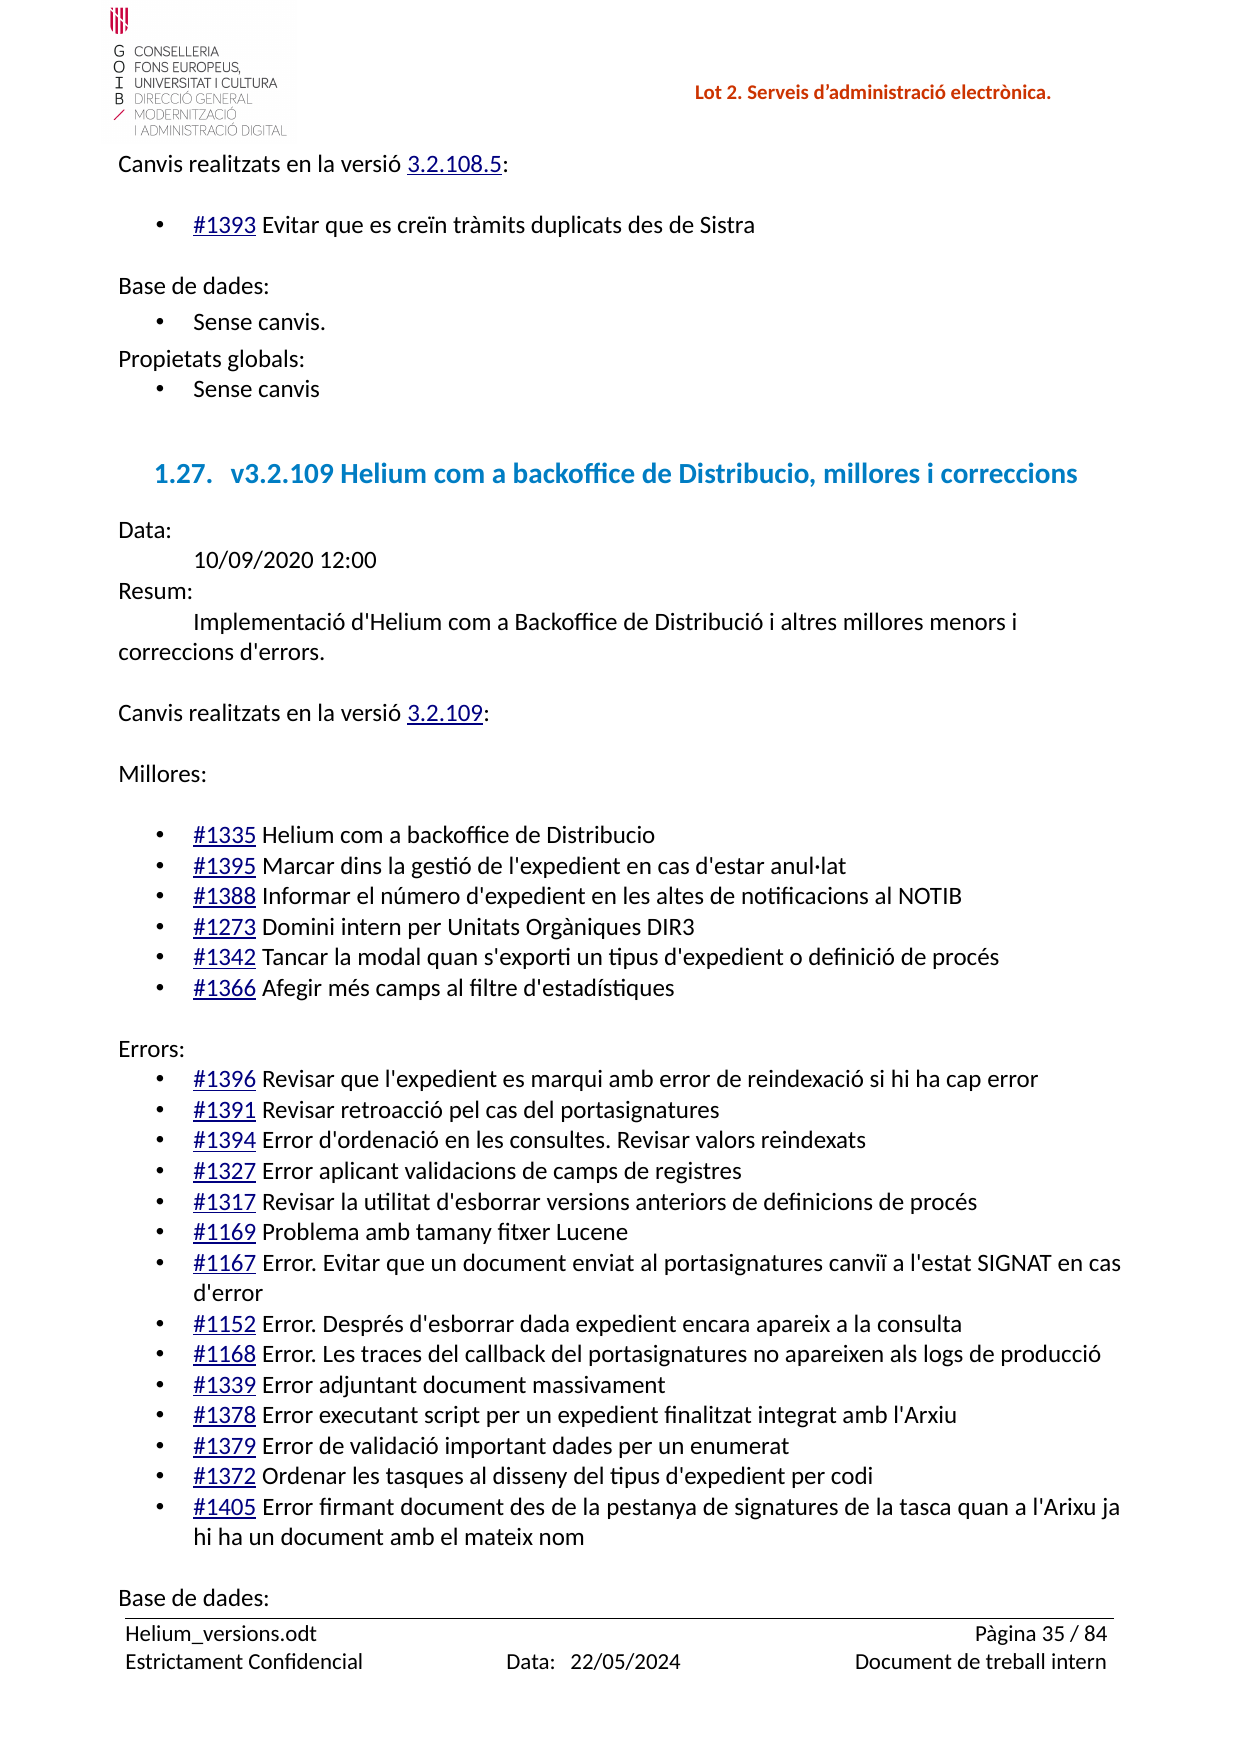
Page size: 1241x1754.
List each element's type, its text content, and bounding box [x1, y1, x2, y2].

list Sense canvis [156, 373, 1122, 404]
text Errors: [118, 1033, 1122, 1063]
list #1366 Afegir més camps al filtre d'estadístiques [156, 972, 1122, 1002]
text Base de dades: [118, 1582, 1122, 1613]
picture [100, 0, 297, 144]
list #1273 Domini intern per Unitats Orgàniques DIR3 [156, 911, 1122, 941]
list #1168 Error. Les traces del callback del portasignatures no apareixen als logs de producció [156, 1338, 1122, 1369]
list #1396 Revisar que l'expedient es marqui amb error de reindexació si hi ha cap error [156, 1063, 1122, 1094]
list Sense canvis. [156, 306, 1122, 337]
text Millores: [118, 758, 1122, 789]
list #1335 Helium com a backoffice de Distribucio [156, 819, 1122, 850]
list #1317 Revisar la utilitat d'esborrar versions anteriors de definicions de procés [156, 1186, 1122, 1216]
list #1152 Error. Després d'esborrar dada expedient encara apareix a la consulta [156, 1308, 1122, 1338]
list #1395 Marcar dins la gestió de l'expedient en cas d'estar anul·lat [156, 850, 1122, 880]
list #1327 Error aplicant validacions de camps de registres [156, 1155, 1122, 1186]
text Implementació d'Helium com a Backoffice de Distribució i altres millores menors i correccions d'errors. [118, 606, 1122, 667]
list #1393 Evitar que es creïn tràmits duplicats des de Sistra [156, 209, 1122, 239]
text Canvis realitzats en la versió 3.2.108.5: [118, 148, 1122, 178]
list #1167 Error. Evitar que un document enviat al portasignatures canviï a l'estat SIGNAT en cas d'error [156, 1247, 1122, 1308]
text Resum: [118, 575, 1122, 606]
subtitle v3.2.109 Helium com a backoffice de Distribucio, millores i correccions [153, 455, 1122, 491]
text Base de dades: [118, 270, 1122, 300]
text Data: [118, 514, 1122, 545]
list #1379 Error de validació important dades per un enumerat [156, 1430, 1122, 1460]
list #1169 Problema amb tamany fitxer Lucene [156, 1216, 1122, 1247]
list #1339 Error adjuntant document massivament [156, 1369, 1122, 1399]
list #1378 Error executant script per un expedient finalitzat integrat amb l'Arxiu [156, 1399, 1122, 1430]
list #1372 Ordenar les tasques al disseny del tipus d'expedient per codi [156, 1460, 1122, 1491]
text Propietats globals: [118, 343, 1122, 373]
text Canvis realitzats en la versió 3.2.109: [118, 697, 1122, 728]
list #1394 Error d'ordenació en les consultes. Revisar valors reindexats [156, 1124, 1122, 1155]
text 10/09/2020 12:00 [118, 545, 1122, 575]
list #1388 Informar el número d'expedient en les altes de notificacions al NOTIB [156, 880, 1122, 911]
list #1405 Error firmant document des de la pestanya de signatures de la tasca quan a l'Arixu ja hi ha un document amb el mateix nom [156, 1491, 1122, 1552]
list #1391 Revisar retroacció pel cas del portasignatures [156, 1094, 1122, 1124]
list #1342 Tancar la modal quan s'exporti un tipus d'expedient o definició de procés [156, 941, 1122, 972]
